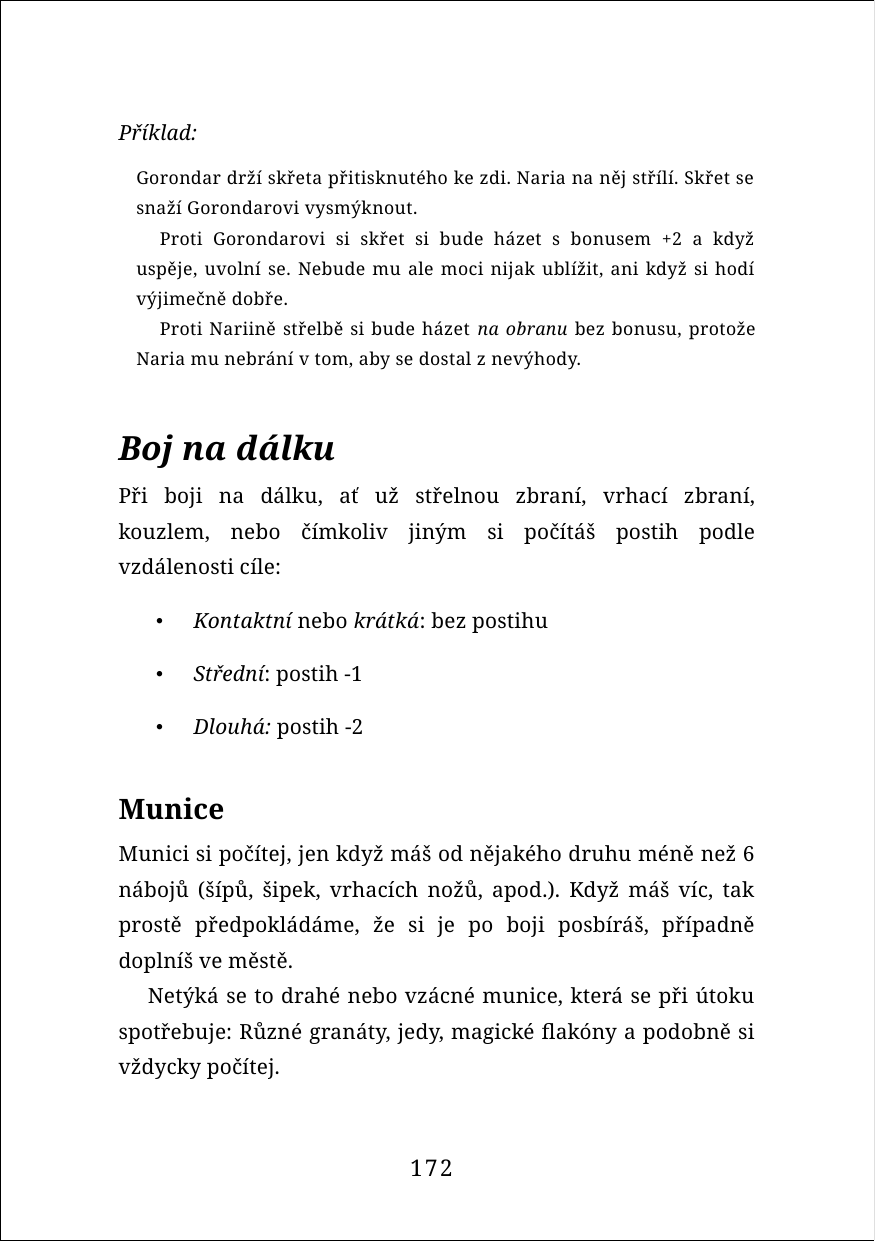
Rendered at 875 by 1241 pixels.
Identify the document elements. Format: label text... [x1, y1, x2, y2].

text Příklad: [118, 118, 756, 147]
subtitle Munice [118, 789, 756, 827]
list Střední: postih -1 [156, 659, 756, 687]
list Kontaktní nebo krátká: bez postihu [156, 606, 756, 634]
list Dlouhá: postih -2 [156, 712, 756, 741]
text Gorondar drží skřeta přitisknutého ke zdi. Naria na něj střílí. Skřet se snaží Gorondarovi vysmýknout. Proti Gorondarovi si skřet si bude házet s bonusem +2 a když uspěje, uvolní se. Nebude mu ale moci nijak ublížit, ani když si hodí výjimečně dobře. Proti Nariině střelbě si bude házet na obranu bez bonusu, protože Naria mu nebrání v tom, aby se dostal z nevýhody. [136, 166, 756, 371]
subtitle Boj na dálku [118, 424, 756, 470]
text Při boji na dálku, ať už střelnou zbraní, vrhací zbraní, kouzlem, nebo čímkoliv jiným si počítáš postih podle vzdálenosti cíle: [118, 481, 756, 581]
text Munici si počítej, jen když máš od nějakého druhu méně než 6 nábojů (šípů, šipek, vrhacích nožů, apod.). Když máš víc, tak prostě předpokládáme, že si je po boji posbíráš, případně doplníš ve městě. Netýká se to drahé nebo vzácné munice, která se při útoku spotřebuje: Různé granáty, jedy, magické flakóny a podobně si vždycky počítej. [118, 839, 756, 1081]
